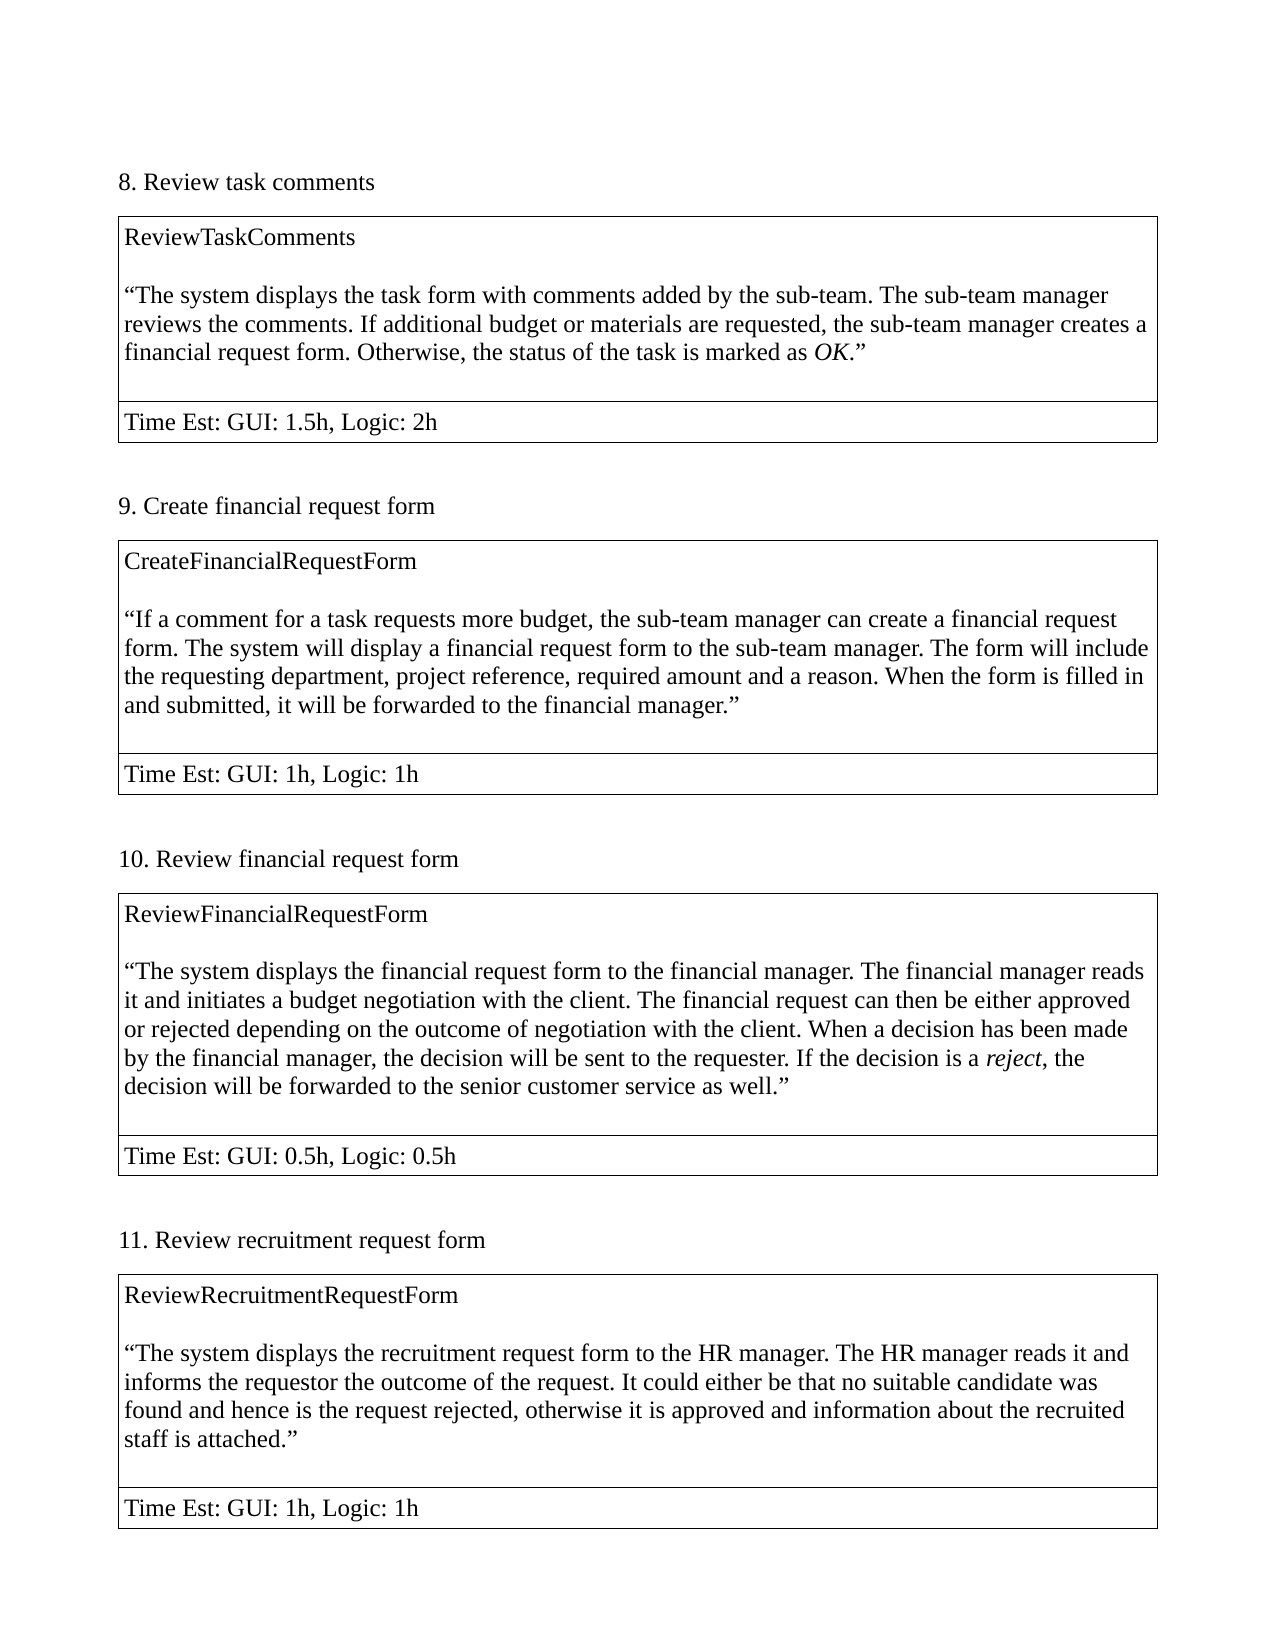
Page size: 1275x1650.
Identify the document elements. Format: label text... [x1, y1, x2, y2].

text 8. Review task comments [118, 167, 1157, 196]
table_header ReviewFinancialRequestForm “The system displays the financial request form to the financial manager. The financial manager reads it and initiates a budget negotiation with the client. The financial request can then be either approved or rejected depending on the outcome of negotiation with the client. When a decision has been made by the financial manager, the decision will be sent to the requester. If the decision is a reject, the decision will be forwarded to the senior customer service as well.” [119, 894, 1157, 1135]
text 11. Review recruitment request form [118, 1225, 1157, 1254]
table_header ReviewTaskComments “The system displays the task form with comments added by the sub-team. The sub-team manager reviews the comments. If additional budget or materials are requested, the sub-team manager creates a financial request form. Otherwise, the status of the task is marked as OK.” [119, 217, 1157, 401]
table_cell Time Est: GUI: 0.5h, Logic: 0.5h [119, 1136, 1157, 1175]
table_header ReviewRecruitmentRequestForm “The system displays the recruitment request form to the HR manager. The HR manager reads it and informs the requestor the outcome of the request. It could either be that no suitable candidate was found and hence is the request rejected, otherwise it is approved and information about the recruited staff is attached.” [119, 1275, 1157, 1487]
table_cell Time Est: GUI: 1.5h, Logic: 2h [119, 402, 1157, 441]
text 10. Review financial request form [118, 844, 1157, 872]
text 9. Create financial request form [118, 491, 1157, 520]
table_header CreateFinancialRequestForm “If a comment for a task requests more budget, the sub-team manager can create a financial request form. The system will display a financial request form to the sub-team manager. The form will include the requesting department, project reference, required amount and a reason. When the form is filled in and submitted, it will be forwarded to the financial manager.” [119, 541, 1157, 753]
table_cell Time Est: GUI: 1h, Logic: 1h [119, 754, 1157, 794]
table_cell Time Est: GUI: 1h, Logic: 1h [119, 1488, 1157, 1528]
